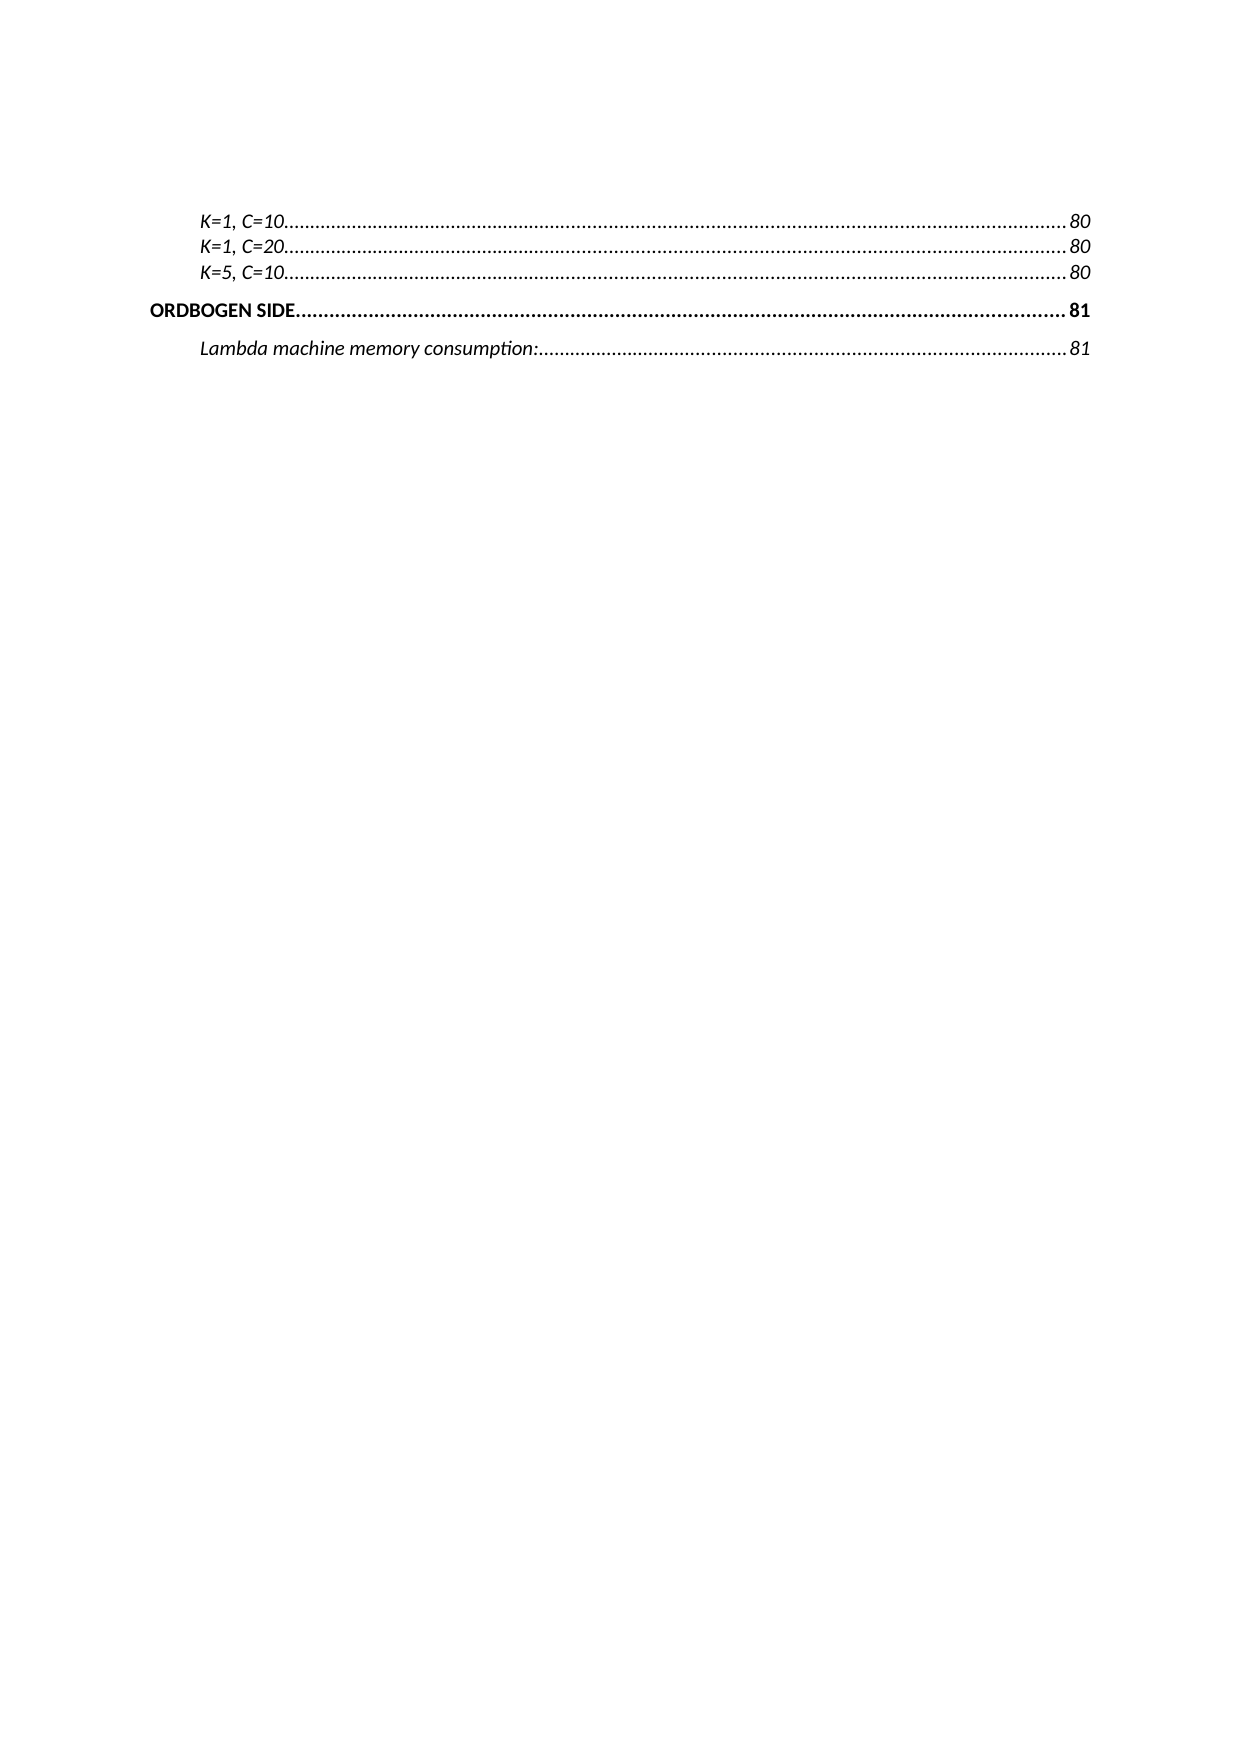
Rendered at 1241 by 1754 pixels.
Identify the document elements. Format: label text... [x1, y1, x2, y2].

text K=5, C=10 80 [200, 259, 1090, 284]
text Lambda machine memory consumption: 81 [200, 335, 1090, 360]
text Ordbogen Side 81 [150, 297, 1090, 322]
text K=1, C=10 80 [200, 208, 1090, 234]
text K=1, C=20 80 [200, 234, 1090, 259]
